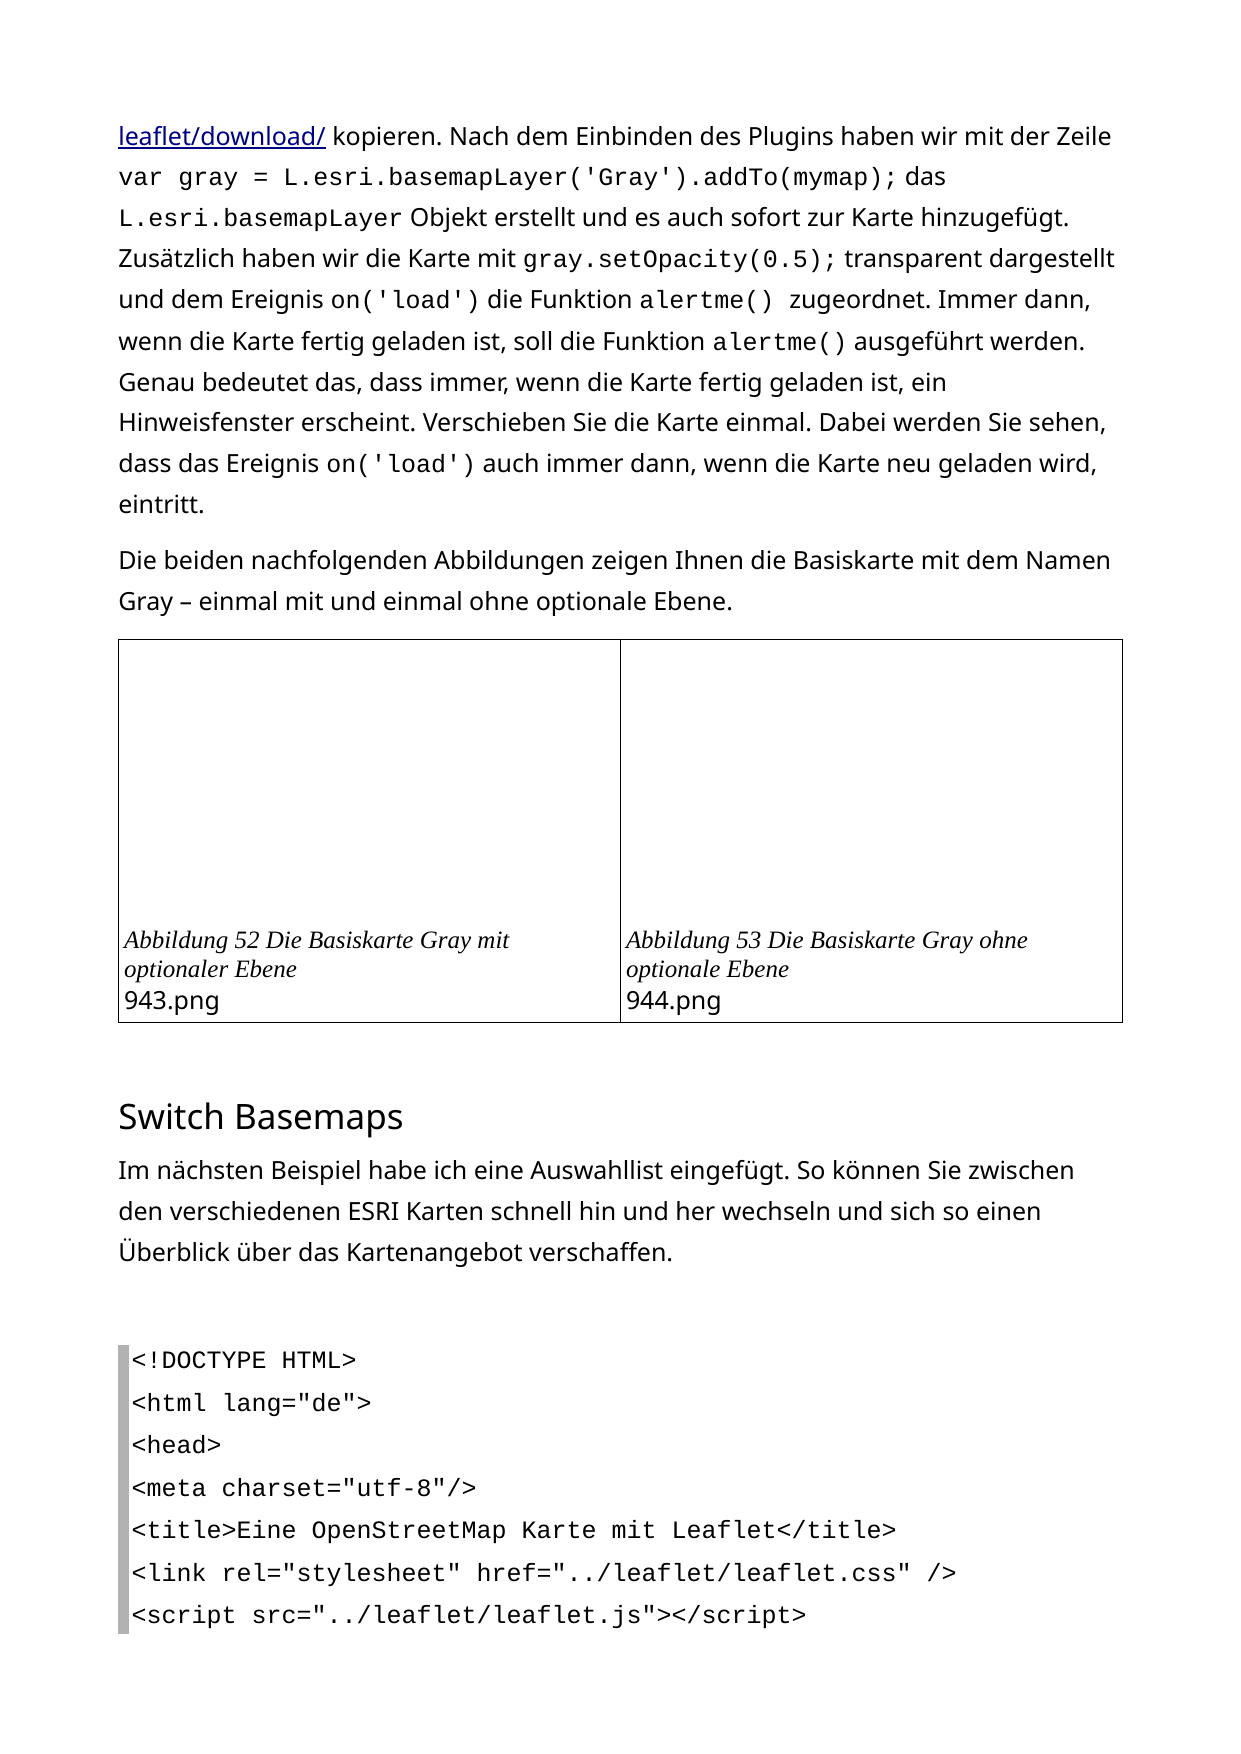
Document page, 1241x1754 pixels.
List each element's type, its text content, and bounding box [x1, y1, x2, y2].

text <meta charset="utf-8"/> [129, 1472, 1122, 1504]
text <html lang="de"> [129, 1387, 1122, 1419]
text <!DOCTYPE HTML> [129, 1345, 1122, 1376]
table_header 944.png [621, 640, 1122, 1022]
text <script src="../leaflet/leaflet.js"></script> [129, 1600, 1122, 1634]
text leaflet/download/ kopieren. Nach dem Einbinden des Plugins haben wir mit der Zeile var gray = L.esri.basemapLayer('Gray').addTo(mymap); das L.esri.basemapLayer Objekt erstellt und es auch sofort zur Karte hinzugefügt. Zusätzlich haben wir die Karte mit gray.setOpacity(0.5); transparent dargestellt und dem Ereignis on('load') die Funktion alertme() zugeordnet. Immer dann, wenn die Karte fertig geladen ist, soll die Funktion alertme() ausgeführt werden. Genau bedeutet das, dass immer, wenn die Karte fertig geladen ist, ein Hinweisfenster erscheint. Verschieben Sie die Karte einmal. Dabei werden Sie sehen, dass das Ereignis on('load') auch immer dann, wenn die Karte neu geladen wird, eintritt. [118, 118, 1122, 521]
subtitle Switch Basemaps [118, 1092, 1122, 1140]
text <head> [129, 1430, 1122, 1461]
table_header 943.png [119, 640, 620, 1022]
text Die beiden nachfolgenden Abbildungen zeigen Ihnen die Basiskarte mit dem Namen Gray – einmal mit und einmal ohne optionale Ebene. [118, 542, 1122, 617]
text <link rel="stylesheet" href="../leaflet/leaflet.css" /> [129, 1557, 1122, 1589]
text <title>Eine OpenStreetMap Karte mit Leaflet</title> [129, 1515, 1122, 1546]
text Im nächsten Beispiel habe ich eine Auswahllist eingefügt. So können Sie zwischen den verschiedenen ESRI Karten schnell hin und her wechseln und sich so einen Überblick über das Kartenangebot verschaffen. [118, 1152, 1122, 1268]
